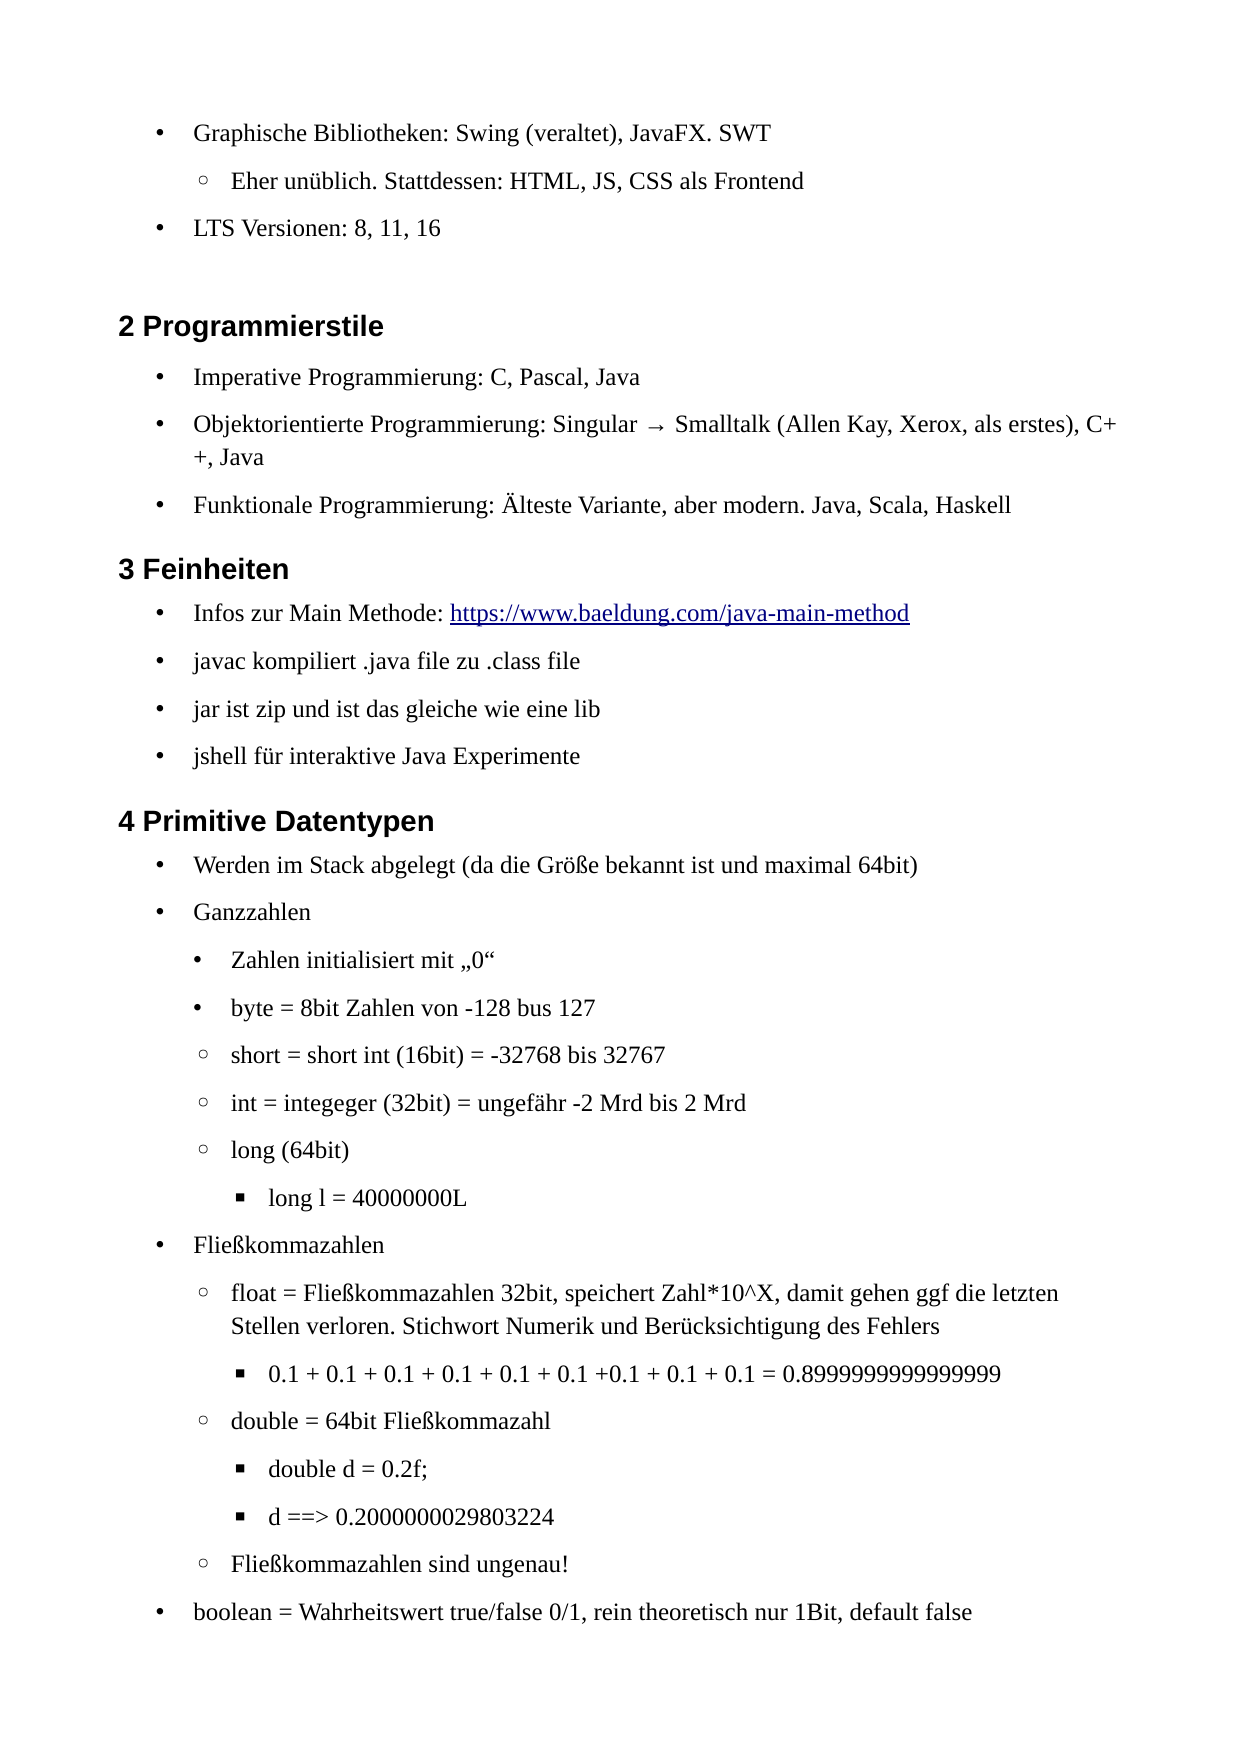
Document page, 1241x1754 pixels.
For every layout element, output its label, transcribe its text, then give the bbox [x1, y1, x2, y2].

list Funktionale Programmierung: Älteste Variante, aber modern. Java, Scala, Haskell [156, 490, 1122, 519]
list boolean = Wahrheitswert true/false 0/1, rein theoretisch nur 1Bit, default false [156, 1597, 1122, 1626]
list Fließkommazahlen [156, 1231, 1122, 1259]
list d ==> 0.2000000029803224 [231, 1502, 1122, 1530]
list Eher unüblich. Stattdessen: HTML, JS, CSS als Frontend [193, 166, 1122, 194]
list Objektorientierte Programmierung: Singular → Smalltalk (Allen Kay, Xerox, als erstes), C++, Java [156, 409, 1122, 471]
list long l = 40000000L [231, 1183, 1122, 1212]
list Ganzzahlen [156, 897, 1122, 926]
list jshell für interaktive Java Experimente [156, 741, 1122, 770]
text 2 Programmierstile [118, 308, 1122, 342]
list short = short int (16bit) = -32768 bis 32767 [193, 1040, 1122, 1069]
list byte = 8bit Zahlen von -128 bus 127 [193, 993, 1122, 1021]
subtitle 4 Primitive Datentypen [118, 803, 1122, 837]
list jar ist zip und ist das gleiche wie eine lib [156, 694, 1122, 722]
subtitle 3 Feinheiten [118, 552, 1122, 586]
list Zahlen initialisiert mit „0“ [193, 945, 1122, 974]
list Graphische Bibliotheken: Swing (veraltet), JavaFX. SWT [156, 118, 1122, 147]
list double = 64bit Fließkommazahl [193, 1406, 1122, 1435]
list Imperative Programmierung: C, Pascal, Java [156, 362, 1122, 391]
list LTS Versionen: 8, 11, 16 [156, 213, 1122, 242]
list long (64bit) [193, 1135, 1122, 1164]
list double d = 0.2f; [231, 1454, 1122, 1483]
list int = integeger (32bit) = ungefähr -2 Mrd bis 2 Mrd [193, 1088, 1122, 1117]
list Werden im Stack abgelegt (da die Größe bekannt ist und maximal 64bit) [156, 850, 1122, 878]
list javac kompiliert .java file zu .class file [156, 646, 1122, 675]
list 0.1 + 0.1 + 0.1 + 0.1 + 0.1 + 0.1 +0.1 + 0.1 + 0.1 = 0.8999999999999999 [231, 1359, 1122, 1388]
list Infos zur Main Methode: https://www.baeldung.com/java-main-method [156, 598, 1122, 627]
list float = Fließkommazahlen 32bit, speichert Zahl*10^X, damit gehen ggf die letzten Stellen verloren. Stichwort Numerik und Berücksichtigung des Fehlers [193, 1278, 1122, 1340]
list Fließkommazahlen sind ungenau! [193, 1549, 1122, 1578]
